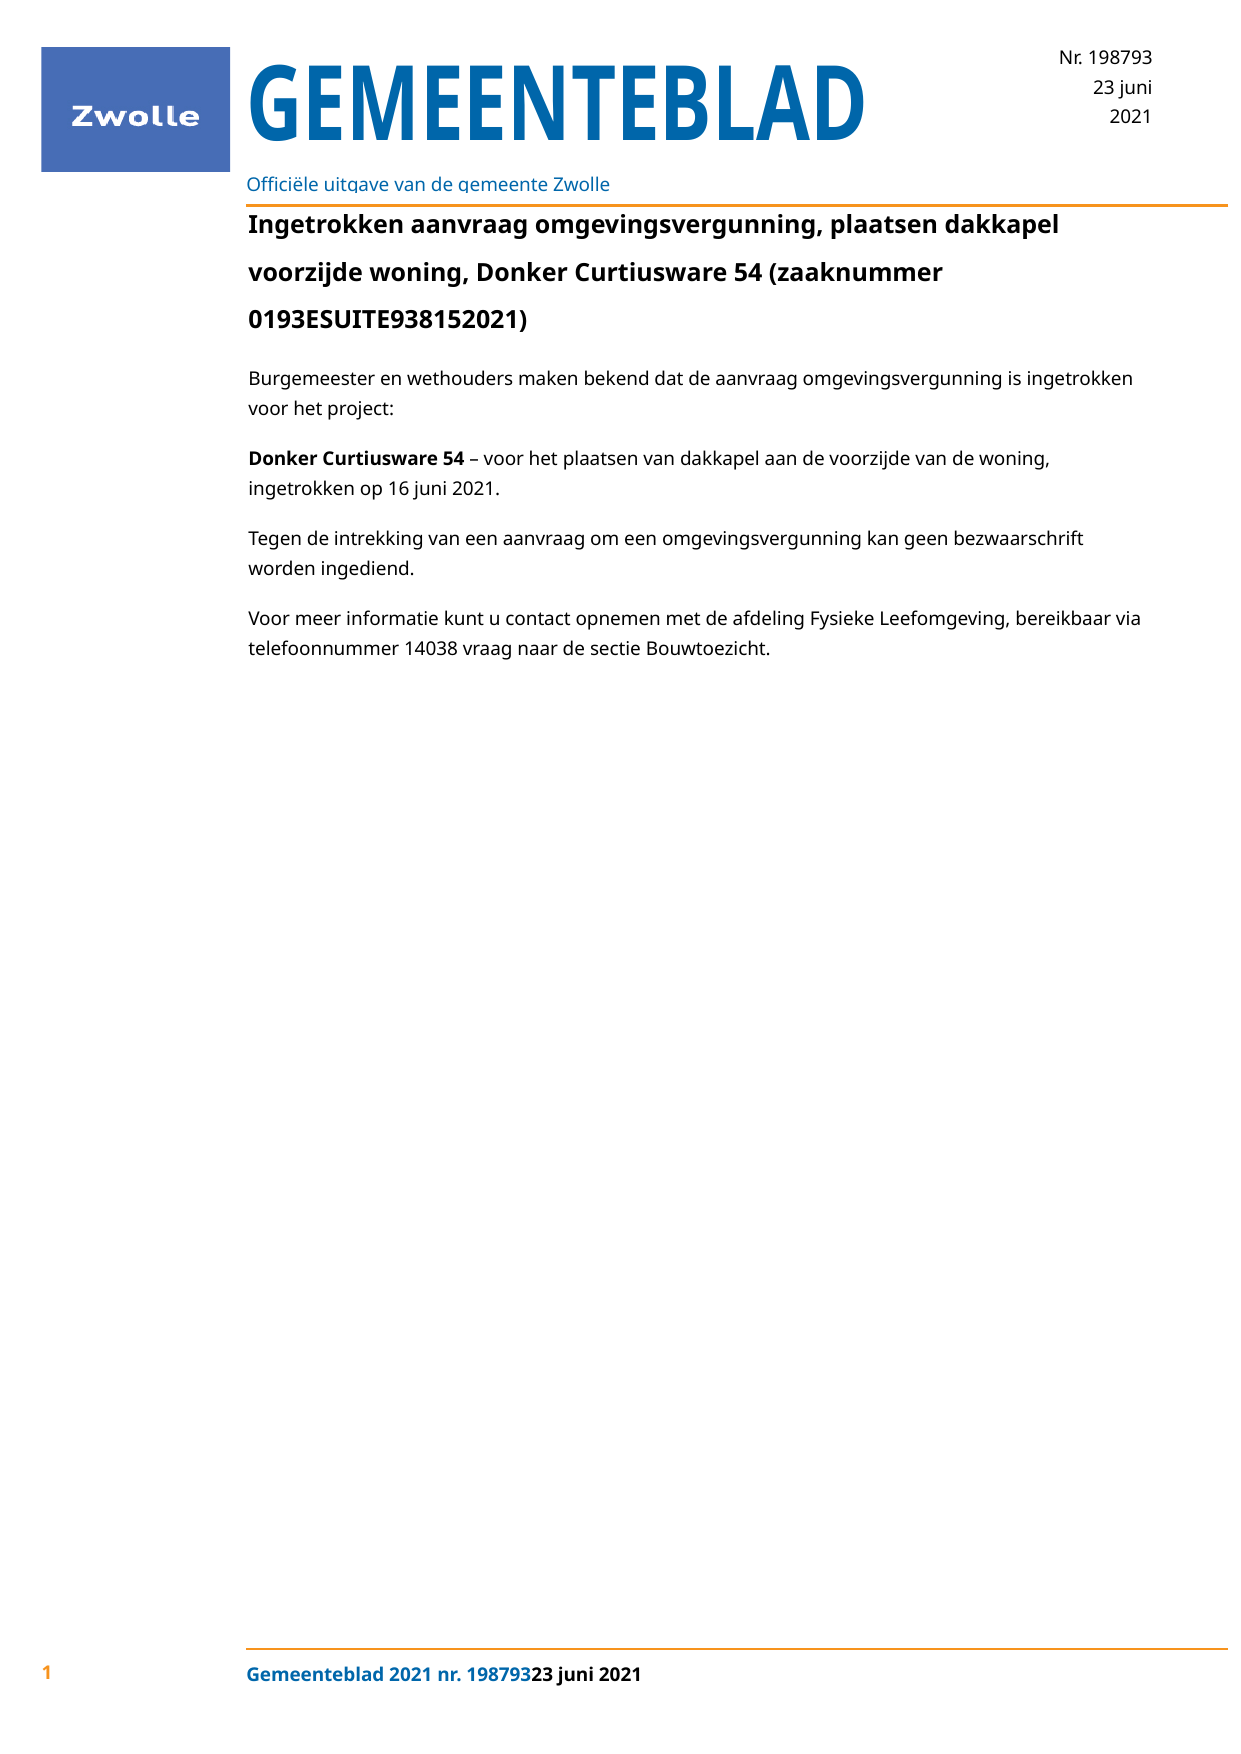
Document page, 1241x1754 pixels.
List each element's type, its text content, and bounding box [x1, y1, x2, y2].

text Ingetrokken aanvraag omgevingsvergunning, plaatsen dakkapel voorzijde woning, Donker Curtiusware 54 (zaaknummer 0193ESUITE938152021) [248, 207, 1152, 336]
picture [41, 47, 231, 172]
text Donker Curtiusware 54 – voor het plaatsen van dakkapel aan de voorzijde van de woning, ingetrokken op 16 juni 2021. [248, 446, 1152, 501]
text Burgemeester en wethouders maken bekend dat de aanvraag omgevingsvergunning is ingetrokken voor het project: [248, 366, 1152, 421]
text Tegen de intrekking van een aanvraag om een omgevingsvergunning kan geen bezwaarschrift worden ingediend. [248, 526, 1152, 581]
text Voor meer informatie kunt u contact opnemen met de afdeling Fysieke Leefomgeving, bereikbaar via telefoonnummer 14038 vraag naar de sectie Bouwtoezicht. [248, 606, 1152, 661]
